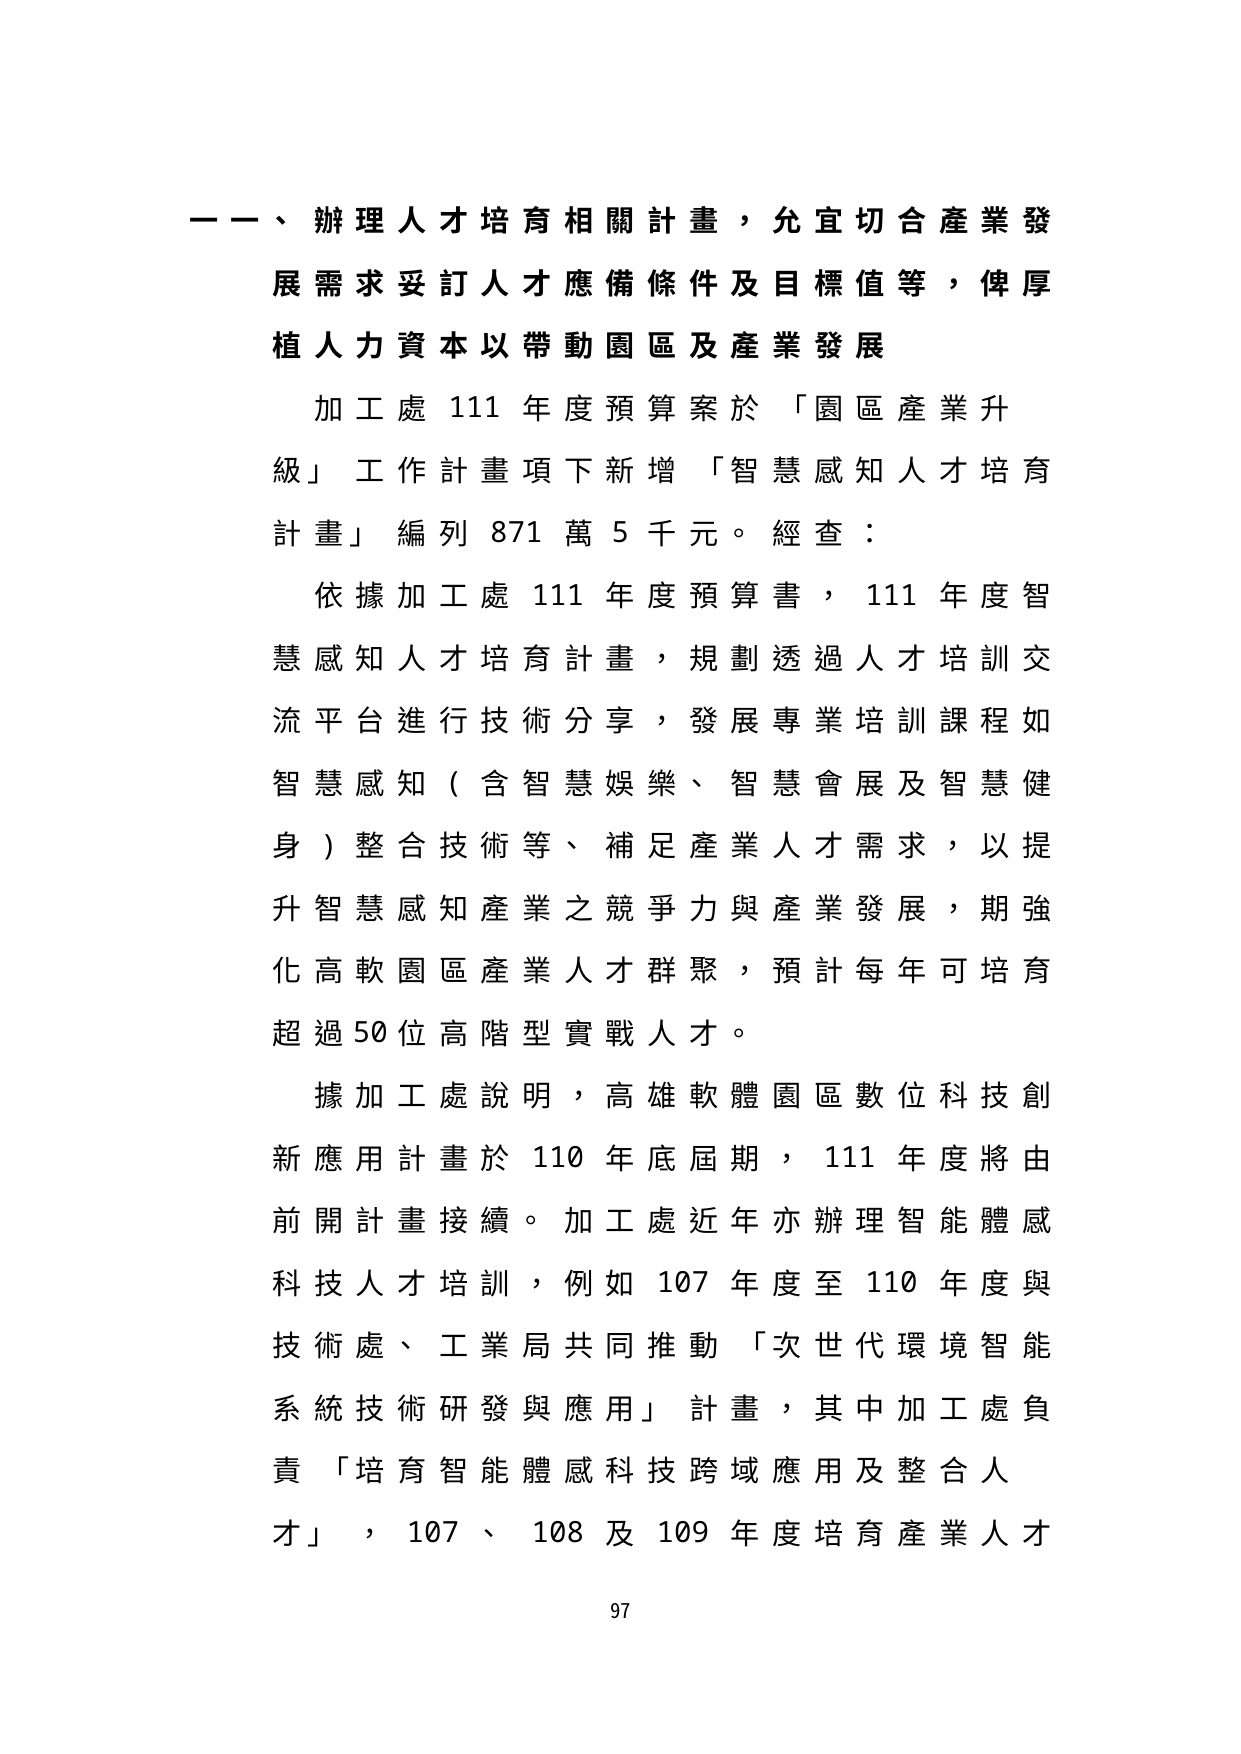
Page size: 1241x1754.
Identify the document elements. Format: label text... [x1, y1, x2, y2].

text 一一、辦理人才培育相關計畫，允宜切合產業發展需求妥訂人才應備條件及目標值等，俾厚植人力資本以帶動園區及產業發展 [183, 177, 1058, 365]
text 依據加工處111年度預算書，111年度智慧感知人才培育計畫，規劃透過人才培訓交流平台進行技術分享，發展專業培訓課程如智慧感知(含智慧娛樂、智慧會展及智慧健身)整合技術等、補足產業人才需求，以提升智慧感知產業之競爭力與產業發展，期強化高軟園區產業人才群聚，預計每年可培育超過50位高階型實戰人才。 [242, 552, 1058, 1052]
text 加工處111年度預算案於「園區產業升級」工作計畫項下新增「智慧感知人才培育計畫」編列871萬5千元。經查： [242, 365, 1058, 552]
text 據加工處說明，高雄軟體園區數位科技創新應用計畫於110年底屆期，111年度將由前開計畫接續。加工處近年亦辦理智能體感科技人才培訓，例如107年度至110年度與技術處、工業局共同推動「次世代環境智能系統技術研發與應用」計畫，其中加工處負責「培育智能體感科技跨域應用及整合人才」，107、108及109年度培育產業人才 [242, 1052, 1058, 1552]
